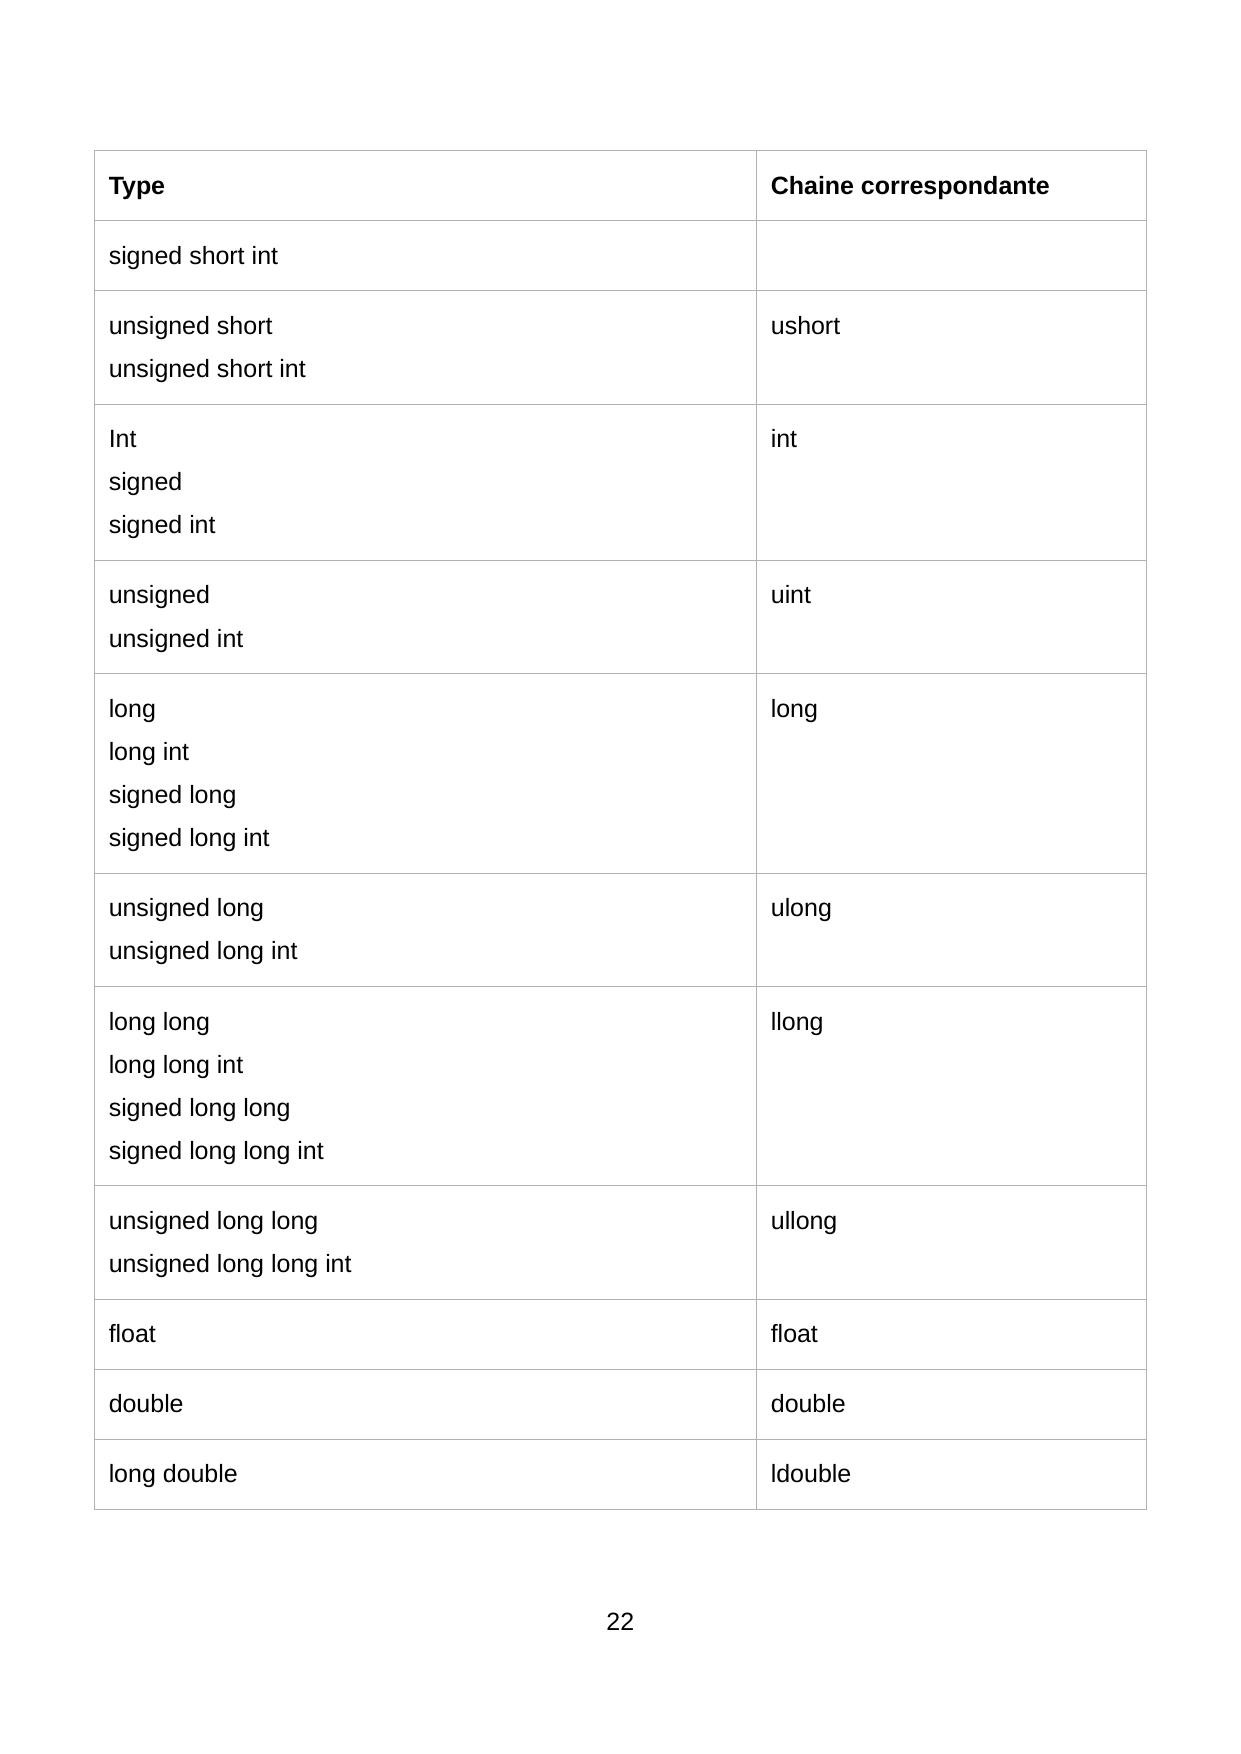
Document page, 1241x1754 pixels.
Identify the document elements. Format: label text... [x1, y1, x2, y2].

table_cell unsigned short unsigned short int [95, 291, 756, 403]
table_cell ushort [757, 291, 1146, 403]
table_cell llong [757, 987, 1146, 1185]
table_cell double [95, 1370, 756, 1439]
table_cell unsigned unsigned int [95, 561, 756, 673]
table_cell long [757, 674, 1146, 872]
table_cell long long long long int signed long long signed long long int [95, 987, 756, 1185]
table_cell float [757, 1300, 1146, 1368]
table_cell Int signed signed int [95, 405, 756, 560]
table_cell ullong [757, 1186, 1146, 1298]
table_cell int [757, 405, 1146, 560]
table_cell double [757, 1370, 1146, 1439]
table_cell unsigned long unsigned long int [95, 874, 756, 986]
table_cell float [95, 1300, 756, 1368]
table_cell unsigned long long unsigned long long int [95, 1186, 756, 1298]
table_cell ldouble [757, 1440, 1146, 1509]
table_cell signed short int [95, 221, 756, 290]
table_cell long long int signed long signed long int [95, 674, 756, 872]
table_cell uint [757, 561, 1146, 673]
table_header Type [95, 151, 756, 220]
table_cell ulong [757, 874, 1146, 986]
table_cell long double [95, 1440, 756, 1509]
table_cell [757, 221, 1146, 290]
table_header Chaine correspondante [757, 151, 1146, 220]
